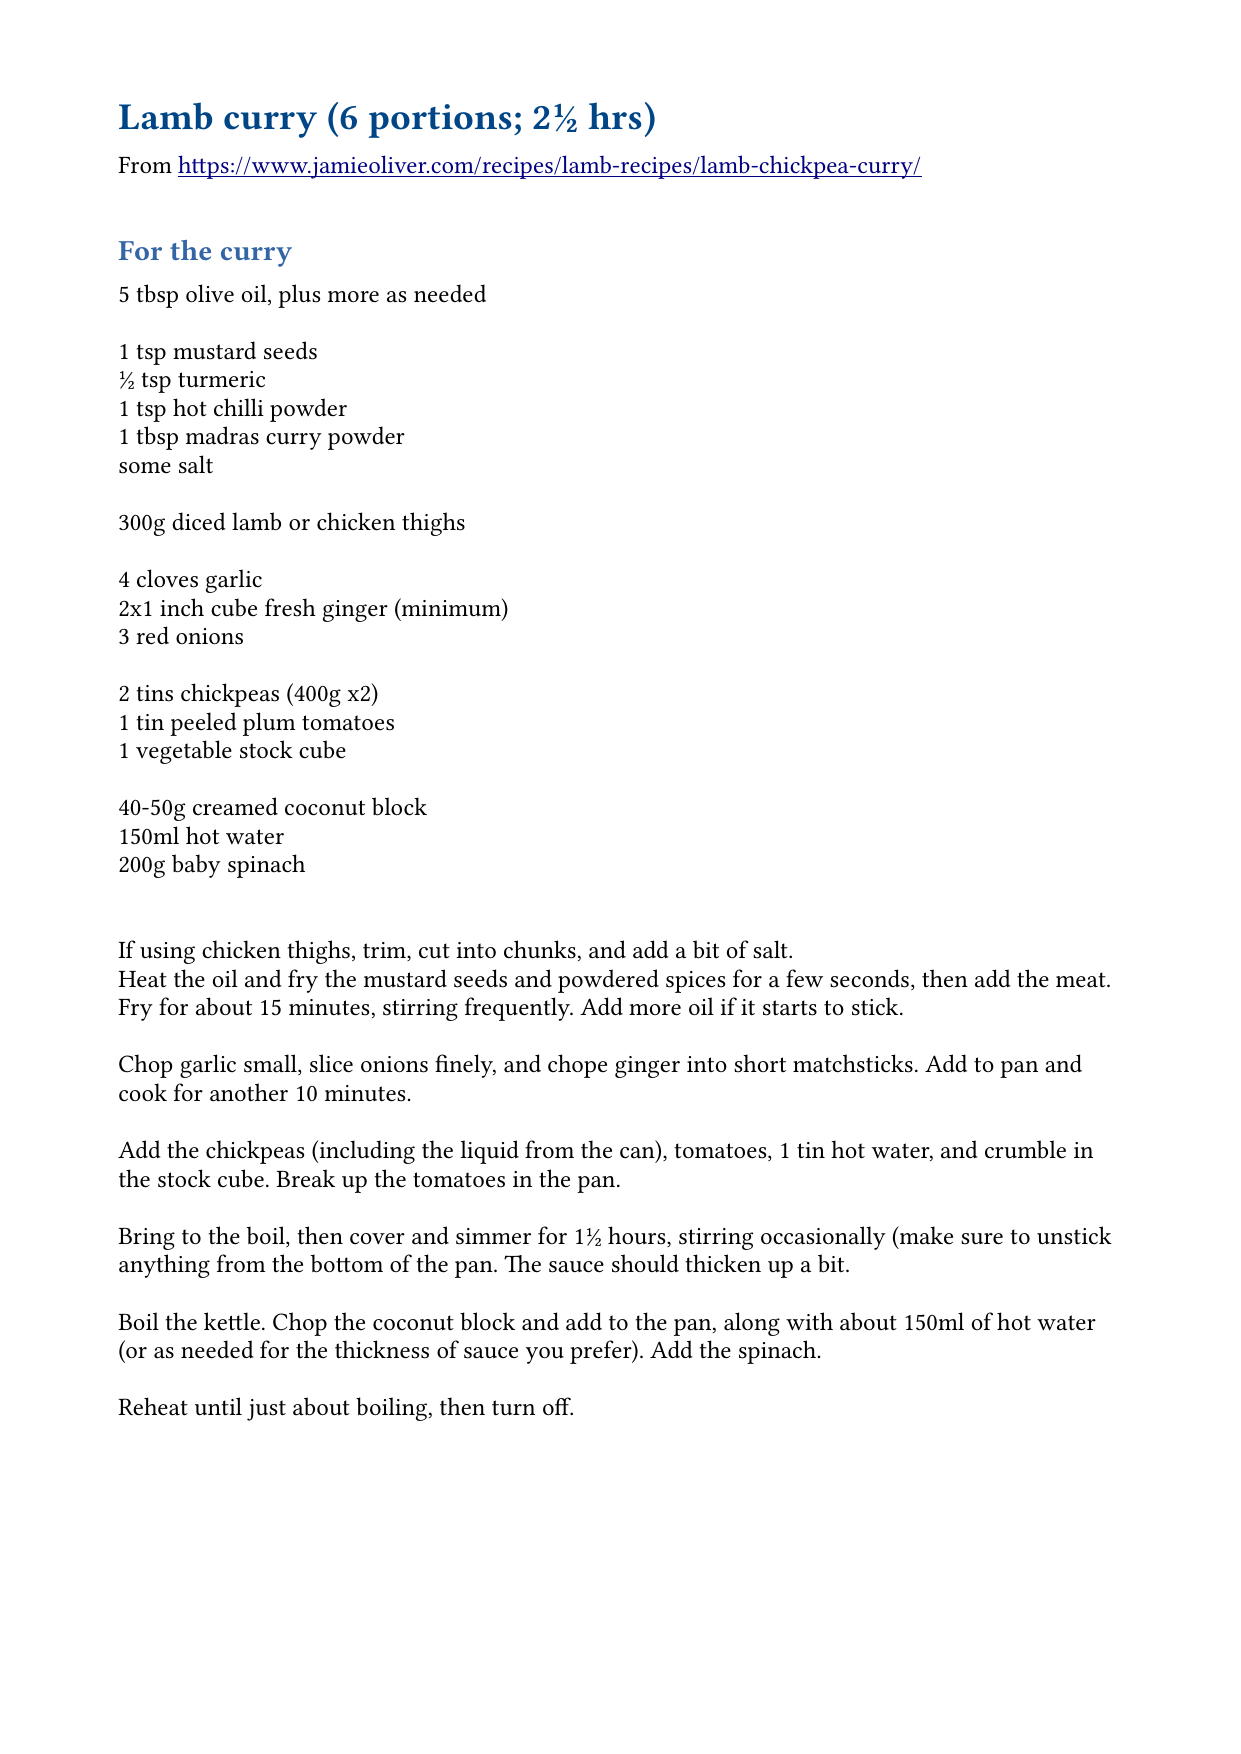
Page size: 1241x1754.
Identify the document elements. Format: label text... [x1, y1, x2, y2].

text 1 tsp hot chilli powder [118, 394, 1122, 422]
text some salt [118, 451, 1122, 479]
text 300g diced lamb or chicken thighs [118, 508, 1122, 536]
text Add the chickpeas (including the liquid from the can), tomatoes, 1 tin hot water, and crumble in the stock cube. Break up the tomatoes in the pan. [118, 1136, 1122, 1193]
text 1 tsp mustard seeds [118, 337, 1122, 365]
subtitle Lamb curry (6 portions; 2½ hrs) [118, 96, 1122, 139]
text 2 tins chickpeas (400g x2) [118, 679, 1122, 708]
text From https://www.jamieoliver.com/recipes/lamb-recipes/lamb-chickpea-curry/ [118, 152, 1122, 180]
text Chop garlic small, slice onions finely, and chope ginger into short matchsticks. Add to pan and cook for another 10 minutes. [118, 1050, 1122, 1107]
text ½ tsp turmeric [118, 365, 1122, 394]
text Bring to the boil, then cover and simmer for 1½ hours, stirring occasionally (make sure to unstick anything from the bottom of the pan. The sauce should thicken up a bit. [118, 1222, 1122, 1279]
text 1 tbsp madras curry powder [118, 422, 1122, 451]
text Heat the oil and fry the mustard seeds and powdered spices for a few seconds, then add the meat. [118, 964, 1122, 993]
text 3 red onions [118, 622, 1122, 651]
text 200g baby spinach [118, 850, 1122, 879]
text 150ml hot water [118, 822, 1122, 850]
text 1 tin peeled plum tomatoes [118, 708, 1122, 736]
text 2x1 inch cube fresh ginger (minimum) [118, 593, 1122, 622]
text Boil the kettle. Chop the coconut block and add to the pan, along with about 150ml of hot water (or as needed for the thickness of sauce you prefer). Add the spinach. [118, 1308, 1122, 1365]
text 40-50g creamed coconut block [118, 793, 1122, 822]
text 1 vegetable stock cube [118, 736, 1122, 765]
text If using chicken thighs, trim, cut into chunks, and add a bit of salt. [118, 936, 1122, 964]
text Reheat until just about boiling, then turn off. [118, 1393, 1122, 1422]
text 5 tbsp olive oil, plus more as needed [118, 279, 1122, 308]
text 4 cloves garlic [118, 565, 1122, 593]
subtitle For the curry [118, 234, 1122, 267]
text Fry for about 15 minutes, stirring frequently. Add more oil if it starts to stick. [118, 993, 1122, 1022]
